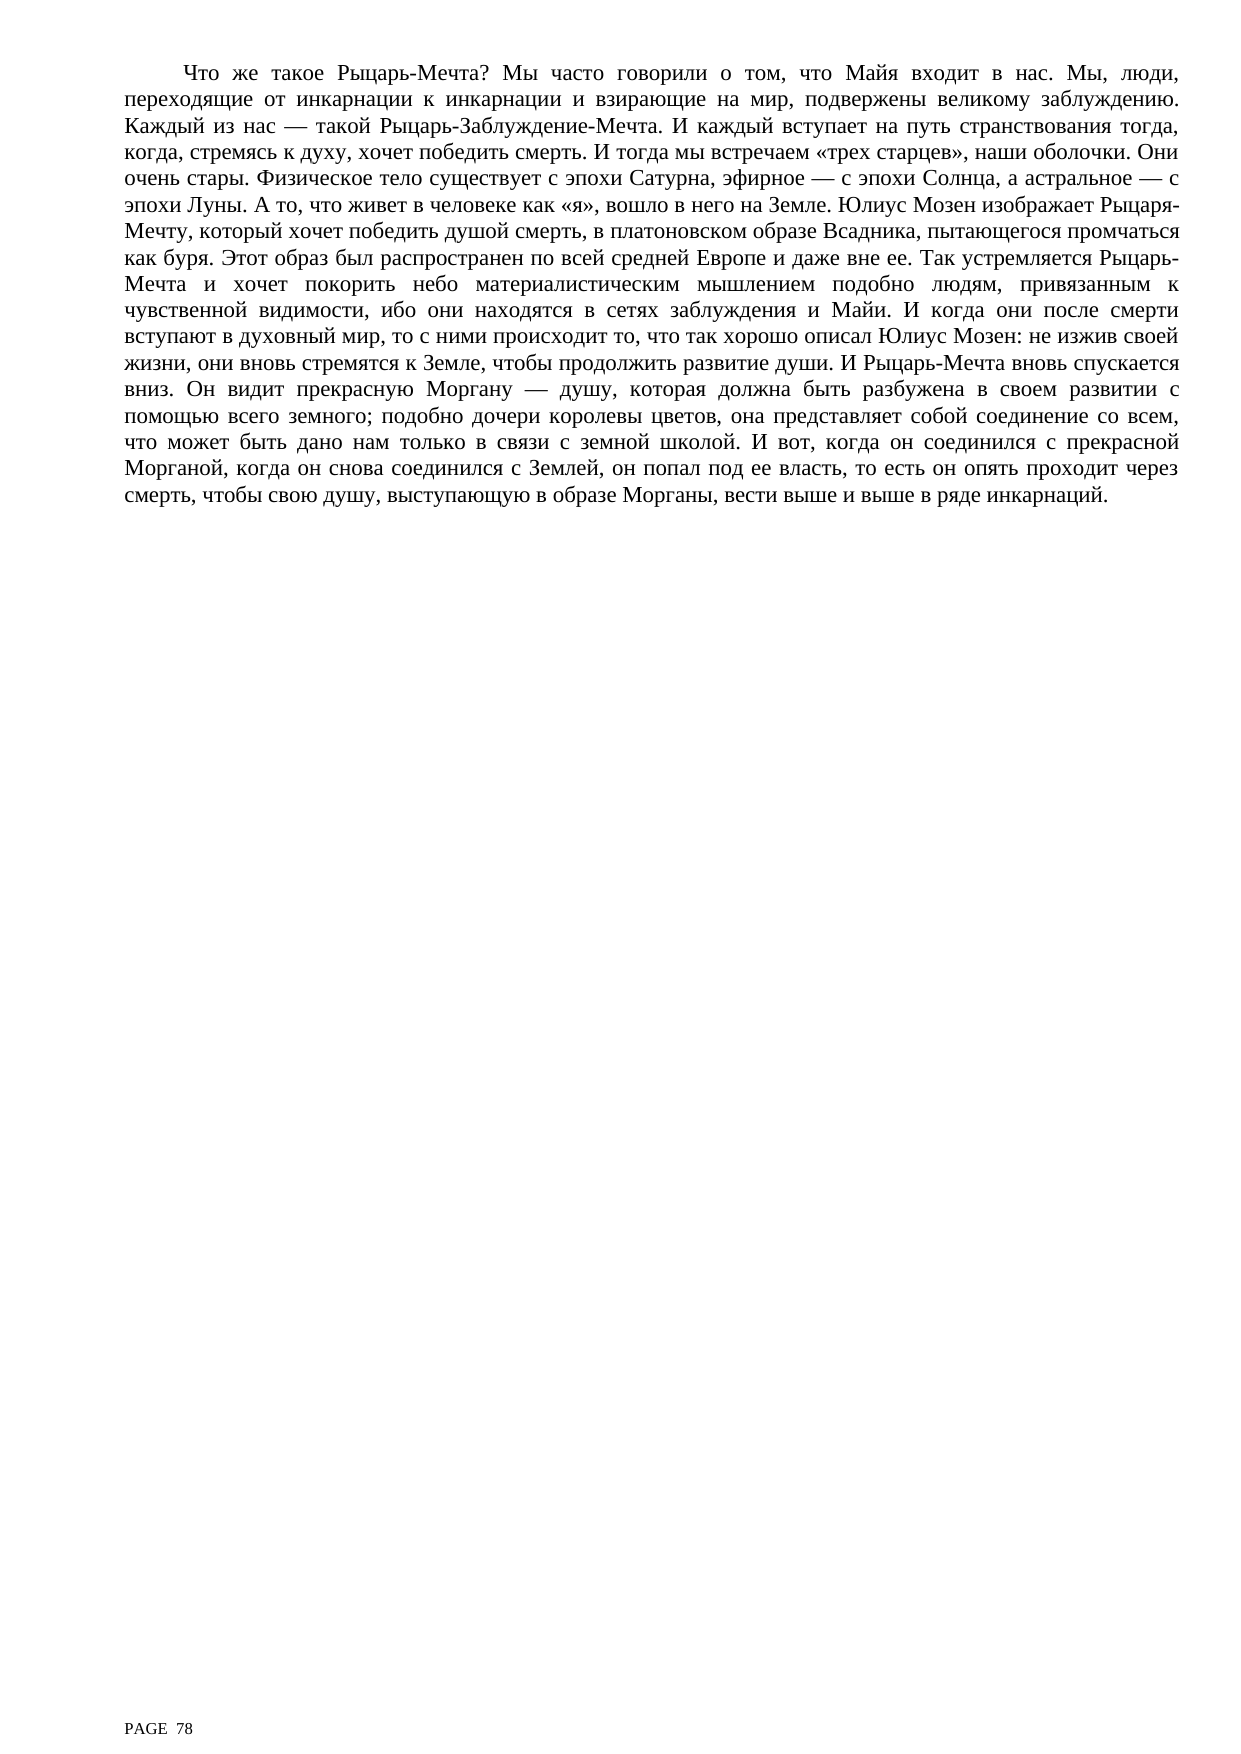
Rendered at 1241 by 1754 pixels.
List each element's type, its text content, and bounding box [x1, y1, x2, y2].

text Что же такое Рыцарь-Мечта? Мы часто говорили о том, что Майя входит в нас. Мы, люди, переходящие от инкарнации к инкарнации и взирающие на мир, подвержены великому заблуждению. Каждый из нас — такой Рыцарь-Заблуждение-Мечта. И каждый вступает на путь странствования тогда, когда, стремясь к духу, хочет победить смерть. И тогда мы встречаем «трех старцев», наши оболочки. Они очень стары. Физическое тело существует с эпохи Сатурна, эфирное — с эпохи Солнца, а астральное — с эпохи Луны. А то, что живет в человеке как «я», вошло в него на Земле. Юлиус Мозен изображает Рыцаря-Мечту, который хочет победить душой смерть, в платоновском образе Всадника, пытающегося промчаться как буря. Этот образ был распространен по всей средней Европе и даже вне ее. Так устремляется Рыцарь-Мечта и хочет покорить небо материалистическим мышлением подобно людям, привязанным к чувственной видимости, ибо они находятся в сетях заблуждения и Майи. И когда они после смерти вступают в духовный мир, то с ними происходит то, что так хорошо описал Юлиус Мозен: не изжив своей жизни, они вновь стремятся к Земле, чтобы продолжить развитие души. И Рыцарь-Мечта вновь спускается вниз. Он видит прекрасную Моргану — душу, которая должна быть разбужена в своем развитии с помощью всего земного; подобно дочери королевы цветов, она представляет собой соединение со всем, что может быть дано нам только в связи с земной школой. И вот, когда он соединился с прекрасной Морганой, когда он снова соединился с Землей, он попал под ее власть, то есть он опять проходит через смерть, чтобы свою душу, выступающую в образе Морганы, вести выше и выше в ряде инкарнаций. [124, 59, 1181, 507]
